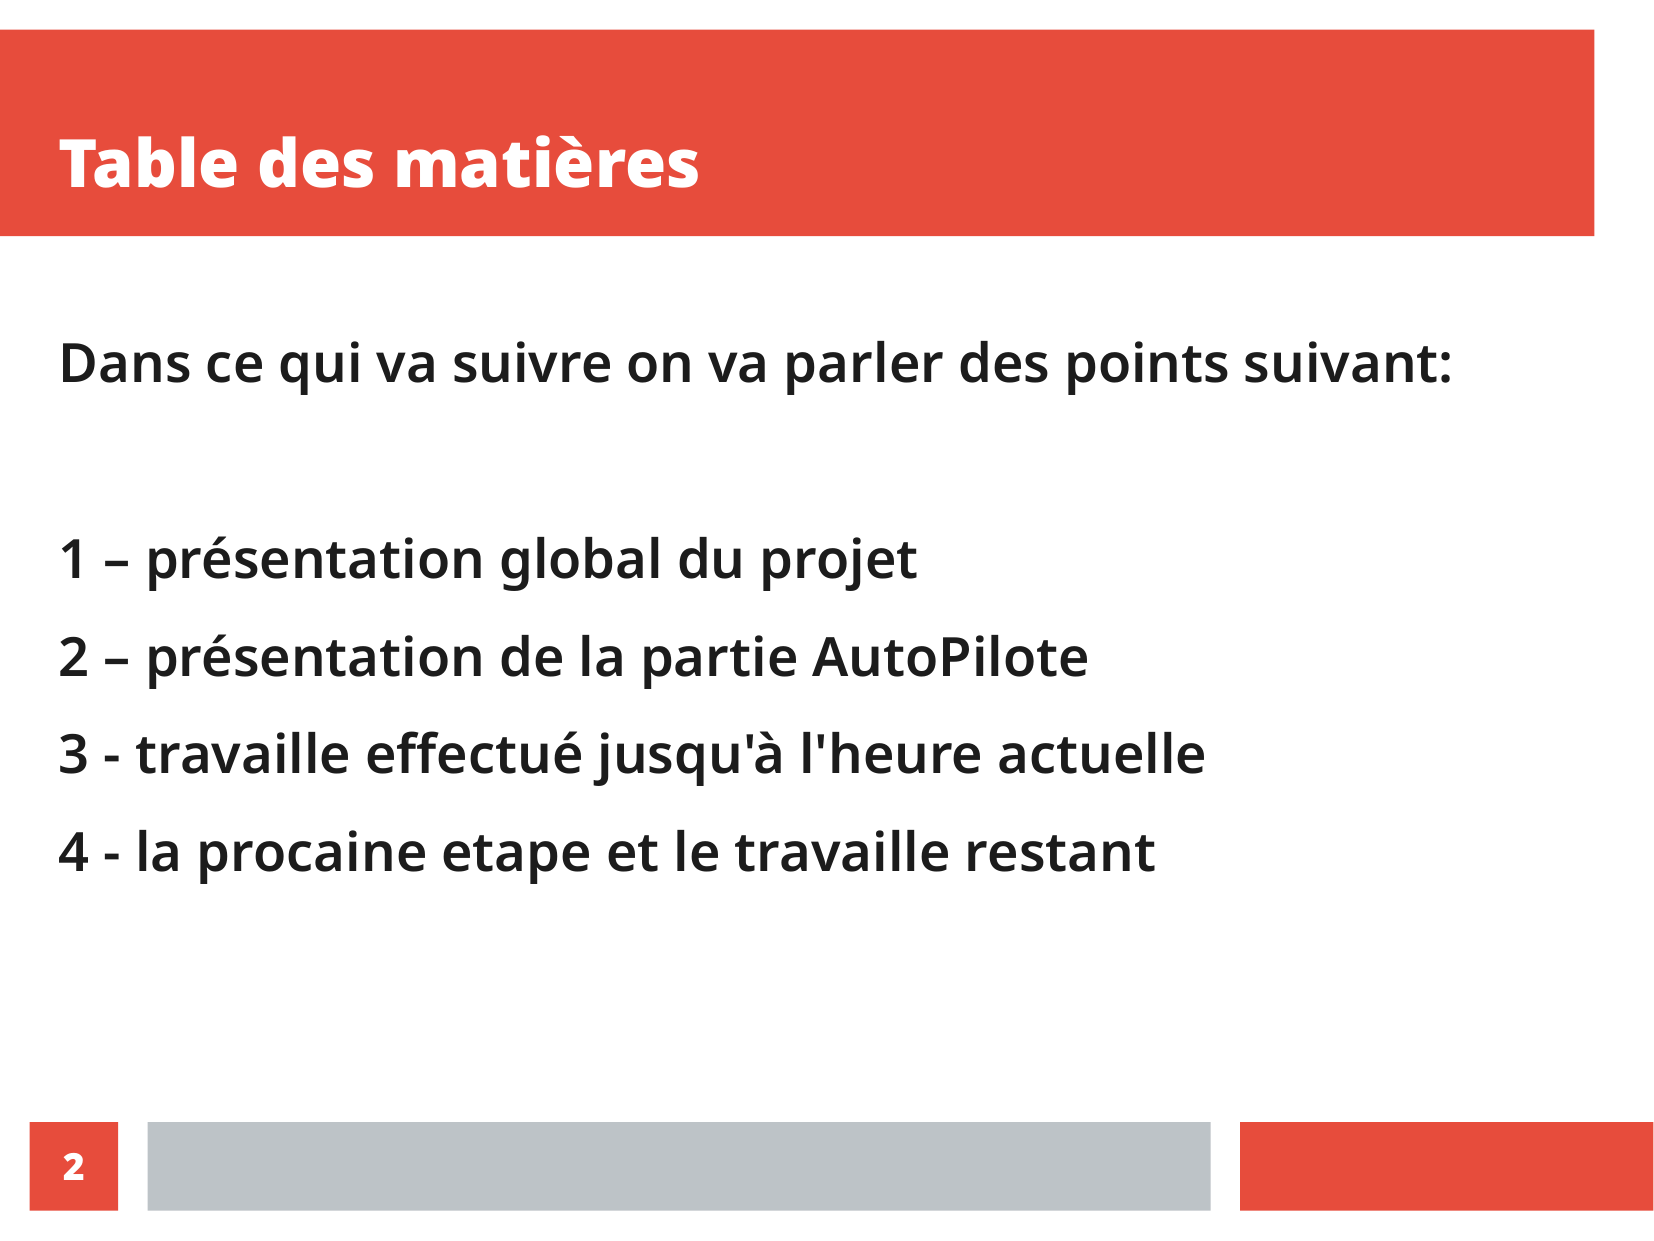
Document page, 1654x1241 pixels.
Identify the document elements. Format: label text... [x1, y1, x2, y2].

title Table des matières [59, 59, 1595, 207]
list Dans ce qui va suivre on va parler des points suivant: 1 – présentation global du projet 2 – présentation de la partie AutoPilote 3 - travaille effectué jusqu'à l'heure actuelle 4 - la procaine etape et le travaille restant [59, 324, 1565, 1093]
